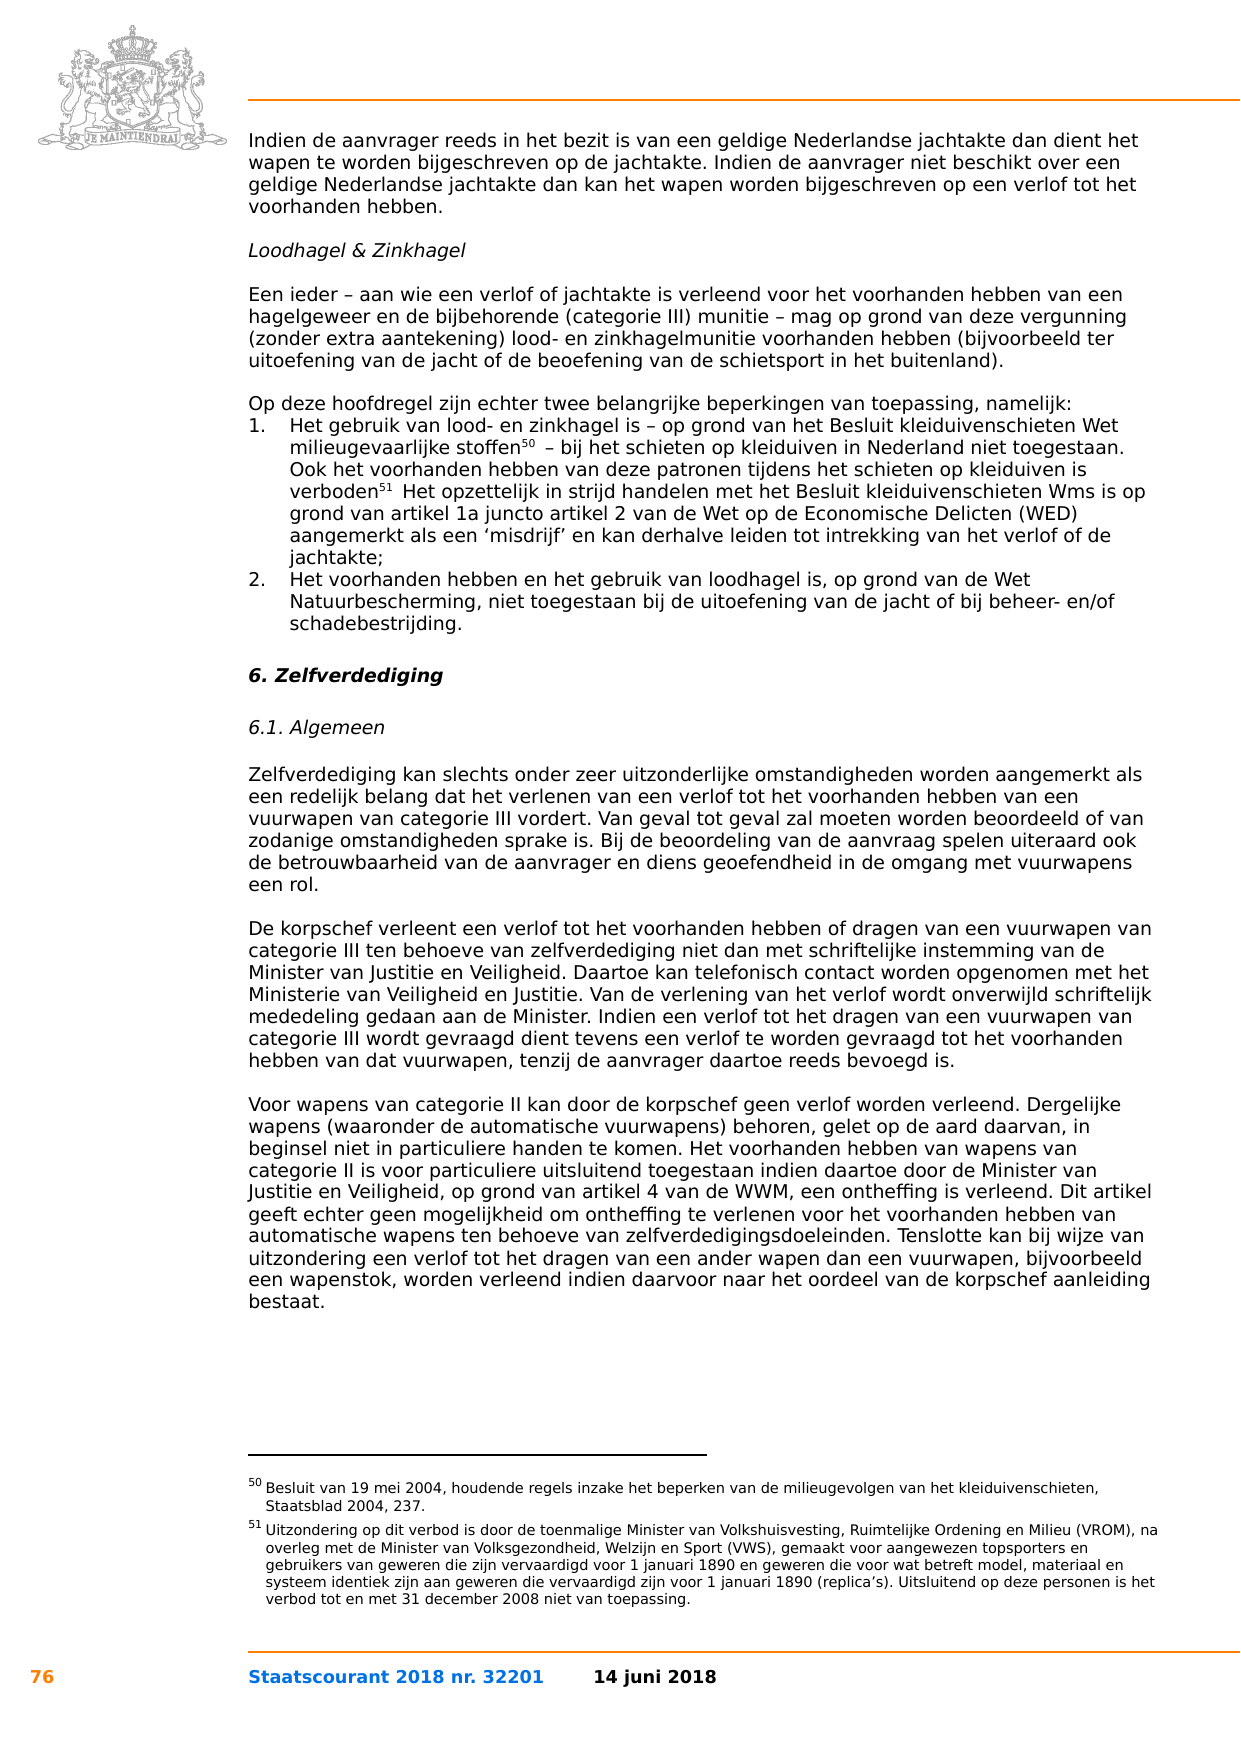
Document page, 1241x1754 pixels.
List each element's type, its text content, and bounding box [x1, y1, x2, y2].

text Een ieder – aan wie een verlof of jachtakte is verleend voor het voorhanden hebben van een hagelgeweer en de bijbehorende (categorie III) munitie – mag op grond van deze vergunning (zonder extra aantekening) lood- en zinkhagelmunitie voorhanden hebben (bijvoorbeeld ter uitoefening van de jacht of de beoefening van de schietsport in het buitenland). [248, 283, 1163, 371]
text Indien de aanvrager reeds in het bezit is van een geldige Nederlandse jachtakte dan dient het wapen te worden bijgeschreven op de jachtakte. Indien de aanvrager niet beschikt over een geldige Nederlandse jachtakte dan kan het wapen worden bijgeschreven op een verlof tot het voorhanden hebben. [248, 130, 1163, 218]
subtitle Loodhagel & Zinkhagel [248, 240, 1163, 262]
subtitle 6.1. Algemeen [248, 717, 1163, 739]
text Voor wapens van categorie II kan door de korpschef geen verlof worden verleend. Dergelijke wapens (waaronder de automatische vuurwapens) behoren, gelet op de aard daarvan, in beginsel niet in particuliere handen te komen. Het voorhanden hebben van wapens van categorie II is voor particuliere uitsluitend toegestaan indien daartoe door de Minister van Justitie en Veiligheid, op grond van artikel 4 van de WWM, een ontheffing is verleend. Dit artikel geeft echter geen mogelijkheid om ontheffing te verlenen voor het voorhanden hebben van automatische wapens ten behoeve van zelfverdedigingsdoeleinden. Tenslotte kan bij wijze van uitzondering een verlof tot het dragen van een ander wapen dan een vuurwapen, bijvoorbeeld een wapenstok, worden verleend indien daarvoor naar het oordeel van de korpschef aanleiding bestaat. [248, 1093, 1163, 1313]
subtitle 6. Zelfverdediging [248, 665, 1163, 687]
text Op deze hoofdregel zijn echter twee belangrijke beperkingen van toepassing, namelijk: [248, 393, 1163, 415]
text 2. Het voorhanden hebben en het gebruik van loodhagel is, op grond van de Wet Natuurbescherming, niet toegestaan bij de uitoefening van de jacht of bij beheer- en/of schadebestrijding. [248, 569, 1163, 635]
text Besluit van 19 mei 2004, houdende regels inzake het beperken van de milieugevolgen van het kleiduivenschieten, Staatsblad 2004, 237. [248, 1476, 1163, 1515]
text De korpschef verleent een verlof tot het voorhanden hebben of dragen van een vuurwapen van categorie III ten behoeve van zelfverdediging niet dan met schriftelijke instemming van de Minister van Justitie en Veiligheid. Daartoe kan telefonisch contact worden opgenomen met het Ministerie van Veiligheid en Justitie. Van de verlening van het verlof wordt onverwijld schriftelijk mededeling gedaan aan de Minister. Indien een verlof tot het dragen van een vuurwapen van categorie III wordt gevraagd dient tevens een verlof te worden gevraagd tot het voorhanden hebben van dat vuurwapen, tenzij de aanvrager daartoe reeds bevoegd is. [248, 918, 1163, 1072]
text Zelfverdediging kan slechts onder zeer uitzonderlijke omstandigheden worden aangemerkt als een redelijk belang dat het verlenen van een verlof tot het voorhanden hebben van een vuurwapen van categorie III vordert. Van geval tot geval zal moeten worden beoordeeld of van zodanige omstandigheden sprake is. Bij de beoordeling van de aanvraag spelen uiteraard ook de betrouwbaarheid van de aanvrager en diens geoefendheid in de omgang met vuurwapens een rol. [248, 764, 1163, 896]
text 1. Het gebruik van lood- en zinkhagel is – op grond van het Besluit kleiduivenschieten Wet milieugevaarlijke stoffen – bij het schieten op kleiduiven in Nederland niet toegestaan. Ook het voorhanden hebben van deze patronen tijdens het schieten op kleiduiven is verboden Het opzettelijk in strijd handelen met het Besluit kleiduivenschieten Wms is op grond van artikel 1a juncto artikel 2 van de Wet op de Economische Delicten (WED) aangemerkt als een ‘misdrijf’ en kan derhalve leiden tot intrekking van het verlof of de jachtakte; [248, 415, 1163, 569]
picture [38, 25, 227, 150]
text Uitzondering op dit verbod is door de toenmalige Minister van Volkshuisvesting, Ruimtelijke Ordening en Milieu (VROM), na overleg met de Minister van Volksgezondheid, Welzijn en Sport (VWS), gemaakt voor aangewezen topsporters en gebruikers van geweren die zijn vervaardigd voor 1 januari 1890 en geweren die voor wat betreft model, materiaal en systeem identiek zijn aan geweren die vervaardigd zijn voor 1 januari 1890 (replica’s). Uitsluitend op deze personen is het verbod tot en met 31 december 2008 niet van toepassing. [248, 1518, 1163, 1608]
